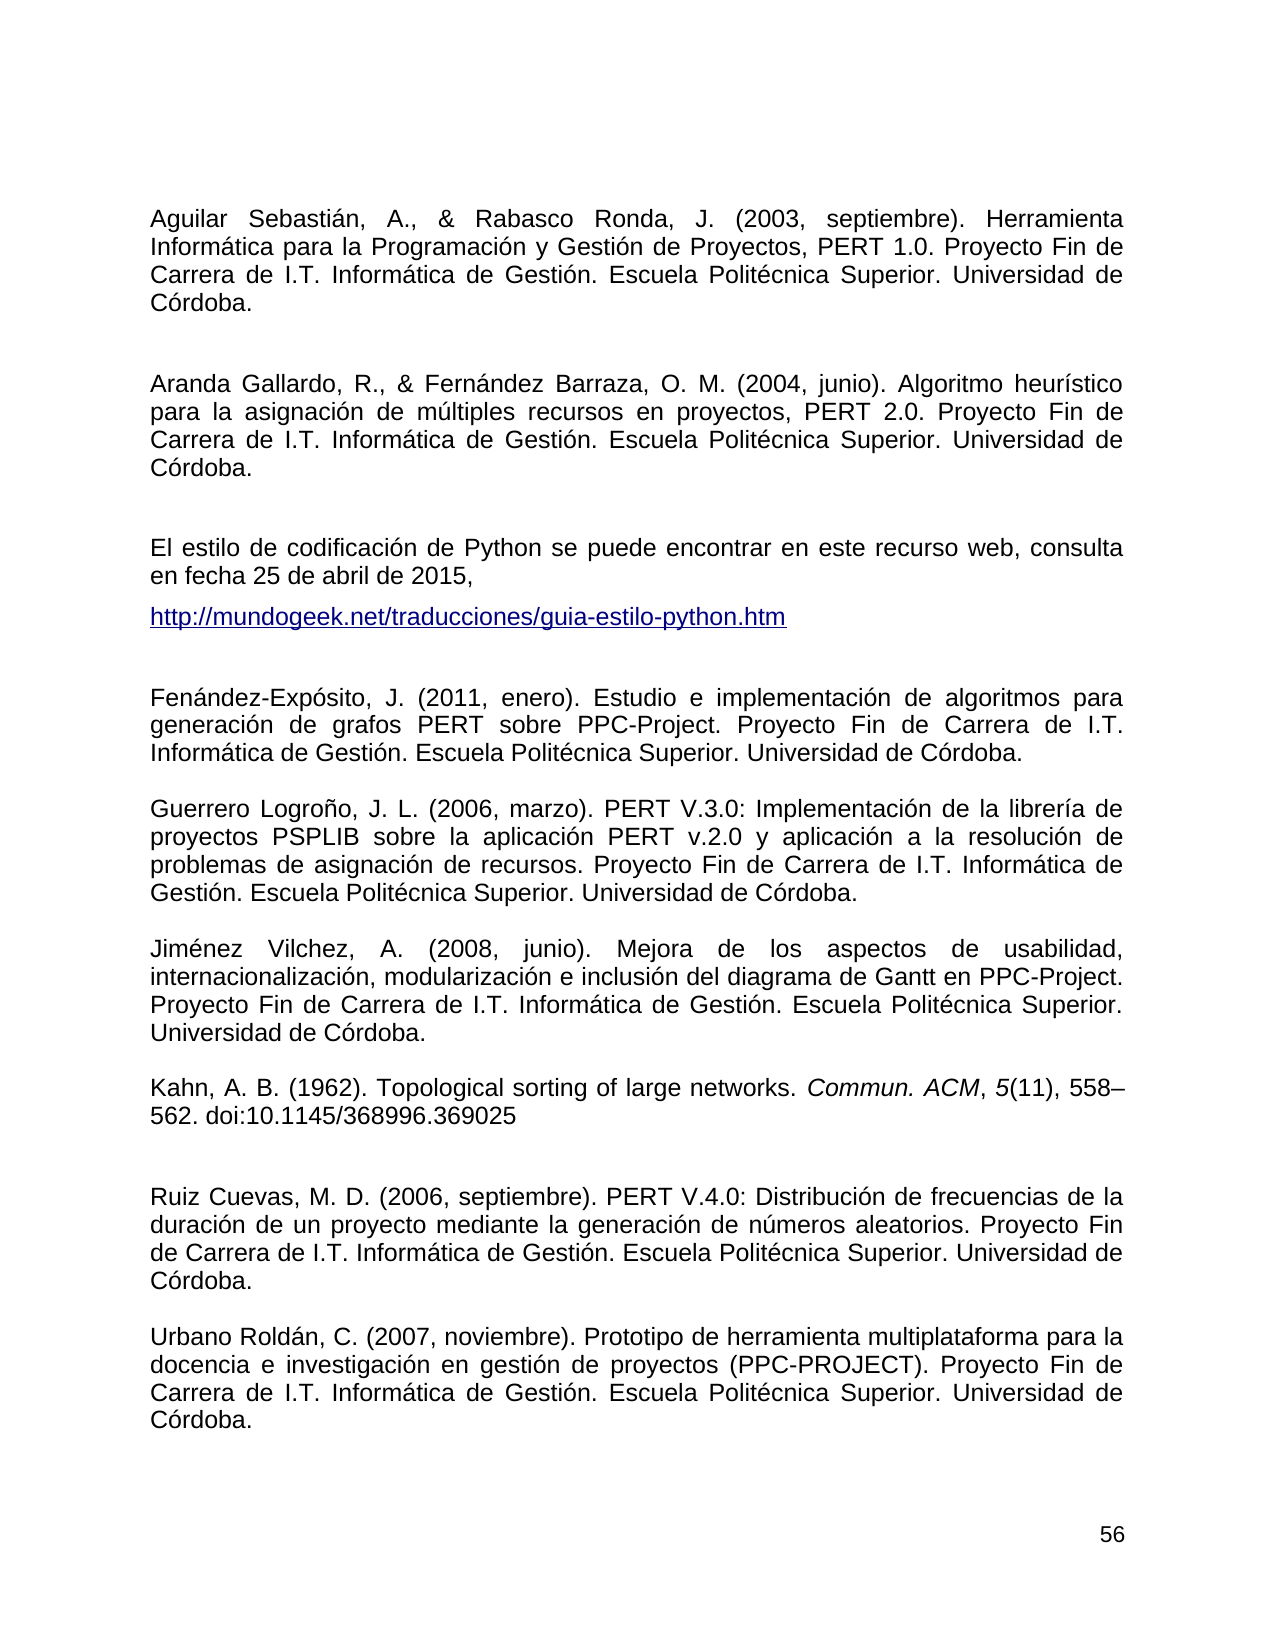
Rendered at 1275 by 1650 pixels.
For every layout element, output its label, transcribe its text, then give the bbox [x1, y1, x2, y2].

text Guerrero Logroño, J. L. (2006, marzo). PERT V.3.0: Implementación de la librería de proyectos PSPLIB sobre la aplicación PERT v.2.0 y aplicación a la resolución de problemas de asignación de recursos. Proyecto Fin de Carrera de I.T. Informática de Gestión. Escuela Politécnica Superior. Universidad de Córdoba. [150, 795, 1125, 907]
text Kahn, A. B. (1962). Topological sorting of large networks. Commun. ACM, 5(11), 558–562. doi:10.1145/368996.369025 [150, 1074, 1125, 1130]
text Jiménez Vilchez, A. (2008, junio). Mejora de los aspectos de usabilidad, internacionalización, modularización e inclusión del diagrama de Gantt en PPC-Project. Proyecto Fin de Carrera de I.T. Informática de Gestión. Escuela Politécnica Superior. Universidad de Córdoba. [150, 935, 1125, 1046]
text Aranda Gallardo, R., & Fernández Barraza, O. M. (2004, junio). Algoritmo heurístico para la asignación de múltiples recursos en proyectos, PERT 2.0. Proyecto Fin de Carrera de I.T. Informática de Gestión. Escuela Politécnica Superior. Universidad de Córdoba. [150, 370, 1125, 481]
text Urbano Roldán, C. (2007, noviembre). Prototipo de herramienta multiplataforma para la docencia e investigación en gestión de proyectos (PPC-PROJECT). Proyecto Fin de Carrera de I.T. Informática de Gestión. Escuela Politécnica Superior. Universidad de Córdoba. [150, 1323, 1125, 1434]
text http://mundogeek.net/traducciones/guia-estilo-python.htm [150, 603, 1125, 631]
text Ruiz Cuevas, M. D. (2006, septiembre). PERT V.4.0: Distribución de frecuencias de la duración de un proyecto mediante la generación de números aleatorios. Proyecto Fin de Carrera de I.T. Informática de Gestión. Escuela Politécnica Superior. Universidad de Córdoba. [150, 1183, 1125, 1295]
text El estilo de codificación de Python se puede encontrar en este recurso web, consulta en fecha 25 de abril de 2015, [150, 534, 1125, 590]
text Fenández-Expósito, J. (2011, enero). Estudio e implementación de algoritmos para generación de grafos PERT sobre PPC-Project. Proyecto Fin de Carrera de I.T. Informática de Gestión. Escuela Politécnica Superior. Universidad de Córdoba. [150, 683, 1125, 767]
text Aguilar Sebastián, A., & Rabasco Ronda, J. (2003, septiembre). Herramienta Informática para la Programación y Gestión de Proyectos, PERT 1.0. Proyecto Fin de Carrera de I.T. Informática de Gestión. Escuela Politécnica Superior. Universidad de Córdoba. [150, 205, 1125, 317]
